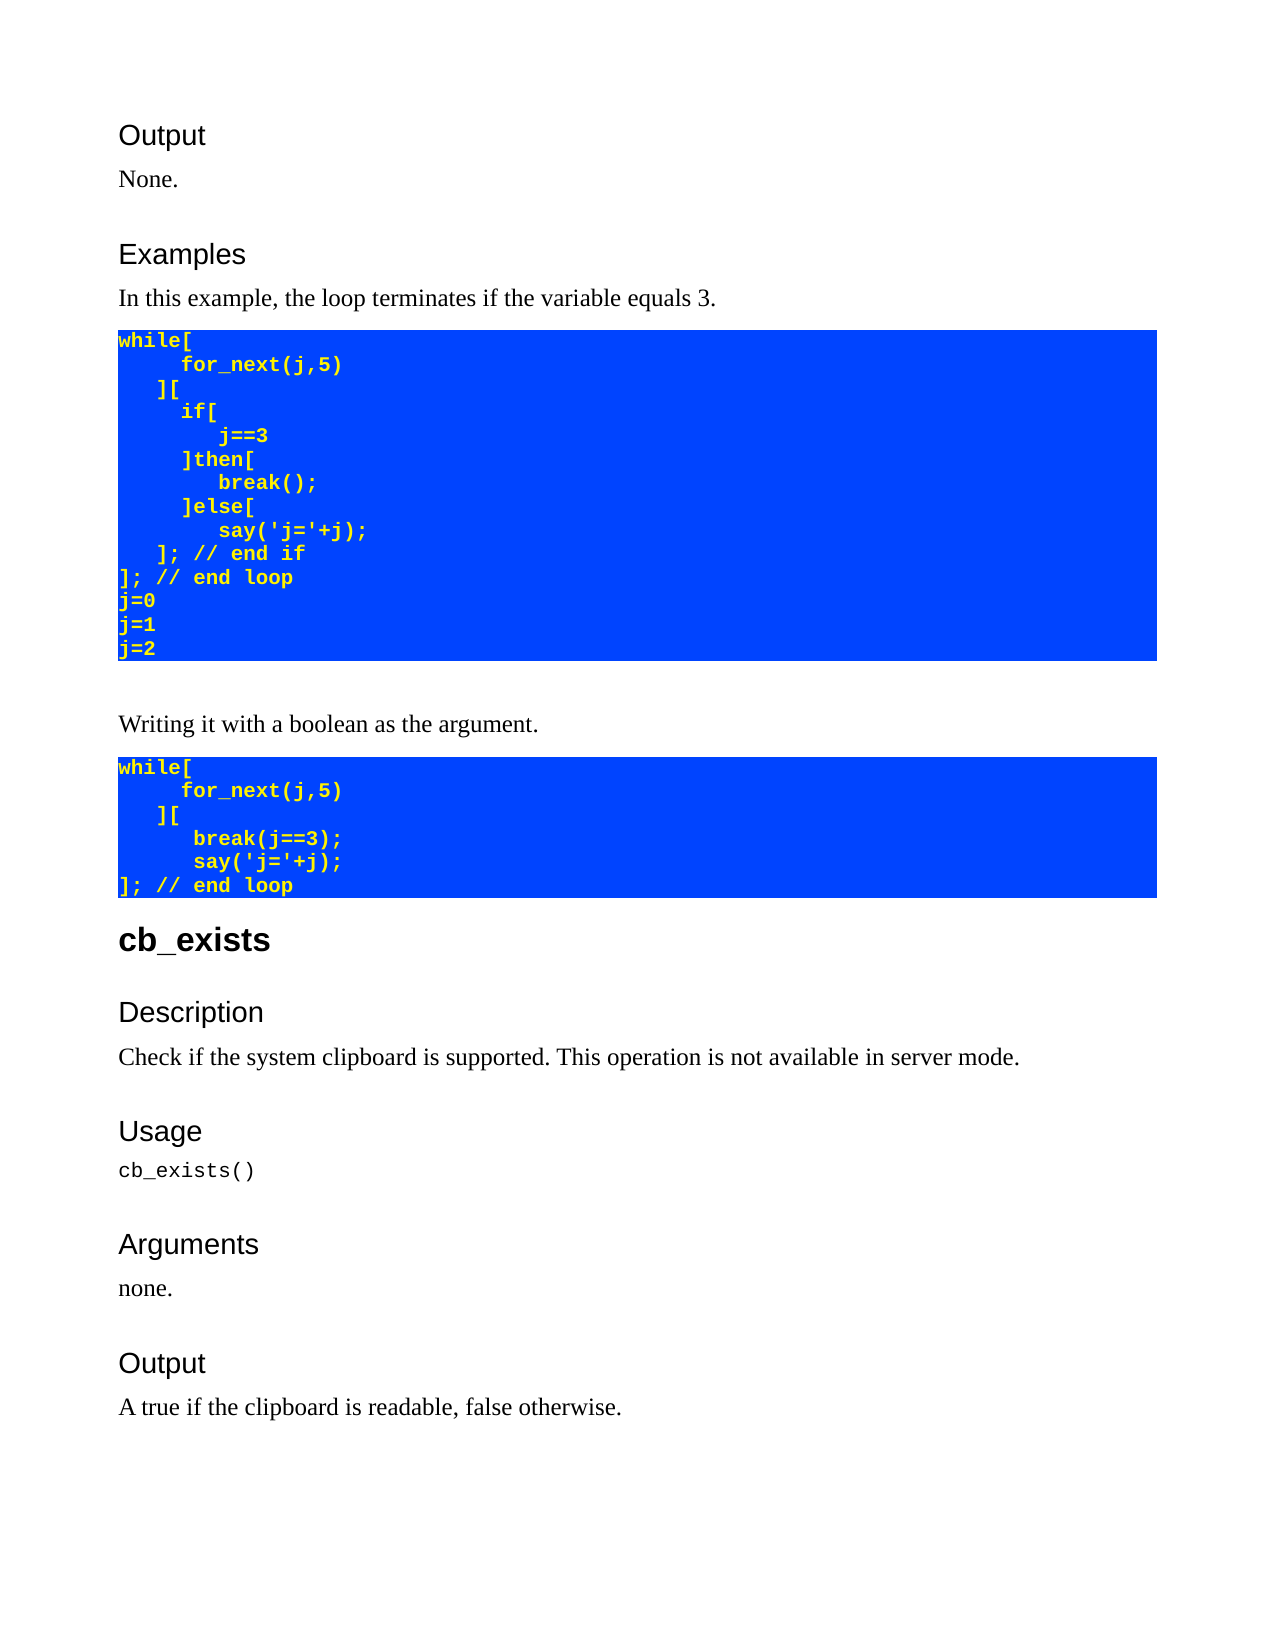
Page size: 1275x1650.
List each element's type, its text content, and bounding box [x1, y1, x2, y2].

text j=2 [118, 638, 1157, 661]
text ]then[ [118, 449, 1157, 472]
text for_next(j,5) [118, 354, 1157, 378]
text None. [118, 164, 1157, 193]
text say('j='+j); [118, 519, 1157, 543]
subtitle Description [118, 996, 1157, 1029]
text Writing it with a boolean as the argument. [118, 709, 1157, 738]
text while[ for_next(j,5) ][ break(j==3); say('j='+j); ]; // end loop [118, 757, 1157, 898]
text ]; // end if [118, 543, 1157, 567]
subtitle Examples [118, 237, 1157, 270]
subtitle cb_exists [118, 919, 1157, 958]
text while[ [118, 330, 1157, 354]
text In this example, the loop terminates if the variable equals 3. [118, 283, 1157, 312]
subtitle Usage [118, 1114, 1157, 1148]
text none. [118, 1273, 1157, 1302]
text if[ [118, 401, 1157, 425]
text j=0 [118, 591, 1157, 614]
text j==3 [118, 425, 1157, 449]
text Check if the system clipboard is supported. This operation is not available in server mode. [118, 1042, 1157, 1070]
text ]else[ [118, 496, 1157, 519]
subtitle Output [118, 118, 1157, 152]
text cb_exists() [118, 1160, 1157, 1184]
subtitle Arguments [118, 1227, 1157, 1261]
text A true if the clipboard is readable, false otherwise. [118, 1392, 1157, 1420]
subtitle Output [118, 1346, 1157, 1379]
text ][ [118, 378, 1157, 401]
text break(); [118, 472, 1157, 496]
text j=1 [118, 614, 1157, 638]
text ]; // end loop [118, 567, 1157, 591]
